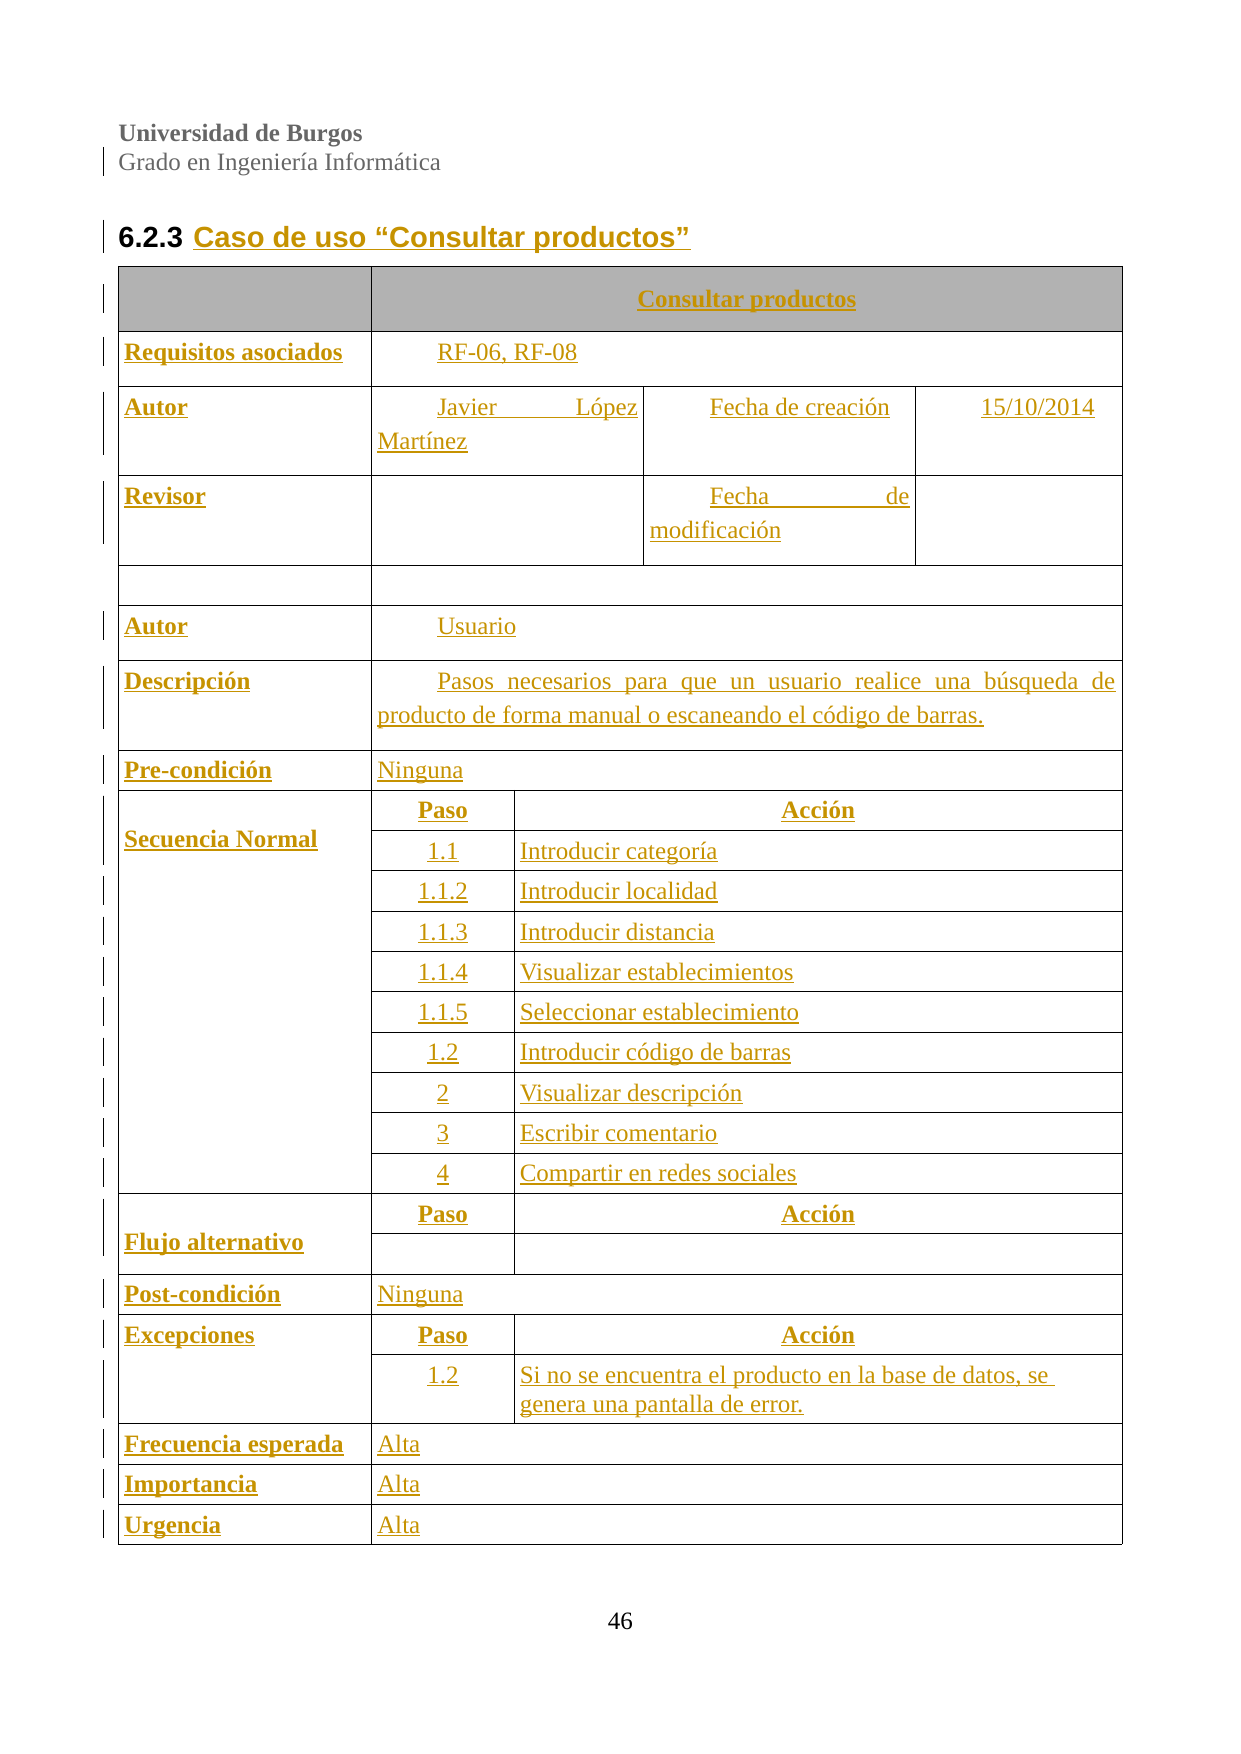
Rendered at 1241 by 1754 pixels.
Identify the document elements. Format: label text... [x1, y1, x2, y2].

table_cell Acción [515, 1315, 1122, 1354]
table_cell Paso [372, 791, 514, 830]
table_cell Alta [372, 1424, 1122, 1463]
table_cell Paso [372, 1194, 514, 1233]
table_cell Alta [372, 1465, 1122, 1504]
table_cell [916, 476, 1122, 565]
table_cell Visualizar descripción [515, 1073, 1122, 1112]
table_cell Fecha de creación [644, 387, 915, 475]
table_cell [119, 566, 371, 605]
table_cell Seleccionar establecimiento [515, 992, 1122, 1032]
table_cell Alta [372, 1505, 1122, 1544]
table_cell Post-condición [119, 1275, 371, 1314]
table_cell Excepciones [119, 1315, 371, 1423]
table_cell Fecha de modificación [644, 476, 915, 565]
table_cell Usuario [372, 606, 1122, 660]
table_cell Importancia [119, 1465, 371, 1504]
table_cell Requisitos asociados [119, 332, 371, 386]
table_cell Javier López Martínez [372, 387, 643, 475]
table_cell Pre-condición [119, 751, 371, 790]
table_cell Descripción [119, 661, 371, 749]
table_cell [372, 1234, 514, 1273]
table_cell Acción [515, 791, 1122, 830]
table_cell Urgencia [119, 1505, 371, 1544]
table_cell 15/10/2014 [916, 387, 1122, 475]
table_header Consultar productos [372, 267, 1122, 331]
table_cell Ninguna [372, 1275, 1122, 1314]
table_cell Introducir categoría [515, 831, 1122, 870]
table_cell Acción [515, 1194, 1122, 1233]
table_cell Escribir comentario [515, 1113, 1122, 1153]
table_cell Ninguna [372, 751, 1122, 790]
subtitle Caso de uso “Consultar productos” [118, 220, 1122, 253]
table_cell 3 [372, 1113, 514, 1153]
table_cell Introducir localidad [515, 871, 1122, 911]
table_cell Secuencia Normal [119, 791, 371, 1193]
table_cell 1.1.4 [372, 952, 514, 991]
table_cell Visualizar establecimientos [515, 952, 1122, 991]
table_cell 1.1.2 [372, 871, 514, 911]
table_cell Flujo alternativo [119, 1194, 371, 1273]
table_cell Introducir código de barras [515, 1033, 1122, 1072]
table_cell 1.1.3 [372, 912, 514, 951]
table_cell Revisor [119, 476, 371, 565]
table_cell 4 [372, 1154, 514, 1193]
table_header [119, 267, 371, 331]
table_cell 1.2 [372, 1355, 514, 1423]
table_cell [372, 476, 643, 565]
table_cell Pasos necesarios para que un usuario realice una búsqueda de producto de forma manual o escaneando el código de barras. [372, 661, 1122, 749]
table_cell RF-06, RF-08 [372, 332, 1122, 386]
table_cell Autor [119, 387, 371, 475]
table_cell Frecuencia esperada [119, 1424, 371, 1463]
table_cell 1.1.5 [372, 992, 514, 1032]
table_cell Paso [372, 1315, 514, 1354]
table_cell 2 [372, 1073, 514, 1112]
table_cell 1.1 [372, 831, 514, 870]
table_cell [515, 1234, 1122, 1273]
table_cell Autor [119, 606, 371, 660]
table_cell [372, 566, 1122, 605]
table_cell Si no se encuentra el producto en la base de datos, se genera una pantalla de error. [515, 1355, 1122, 1423]
table_cell Compartir en redes sociales [515, 1154, 1122, 1193]
table_cell Introducir distancia [515, 912, 1122, 951]
table_cell 1.2 [372, 1033, 514, 1072]
